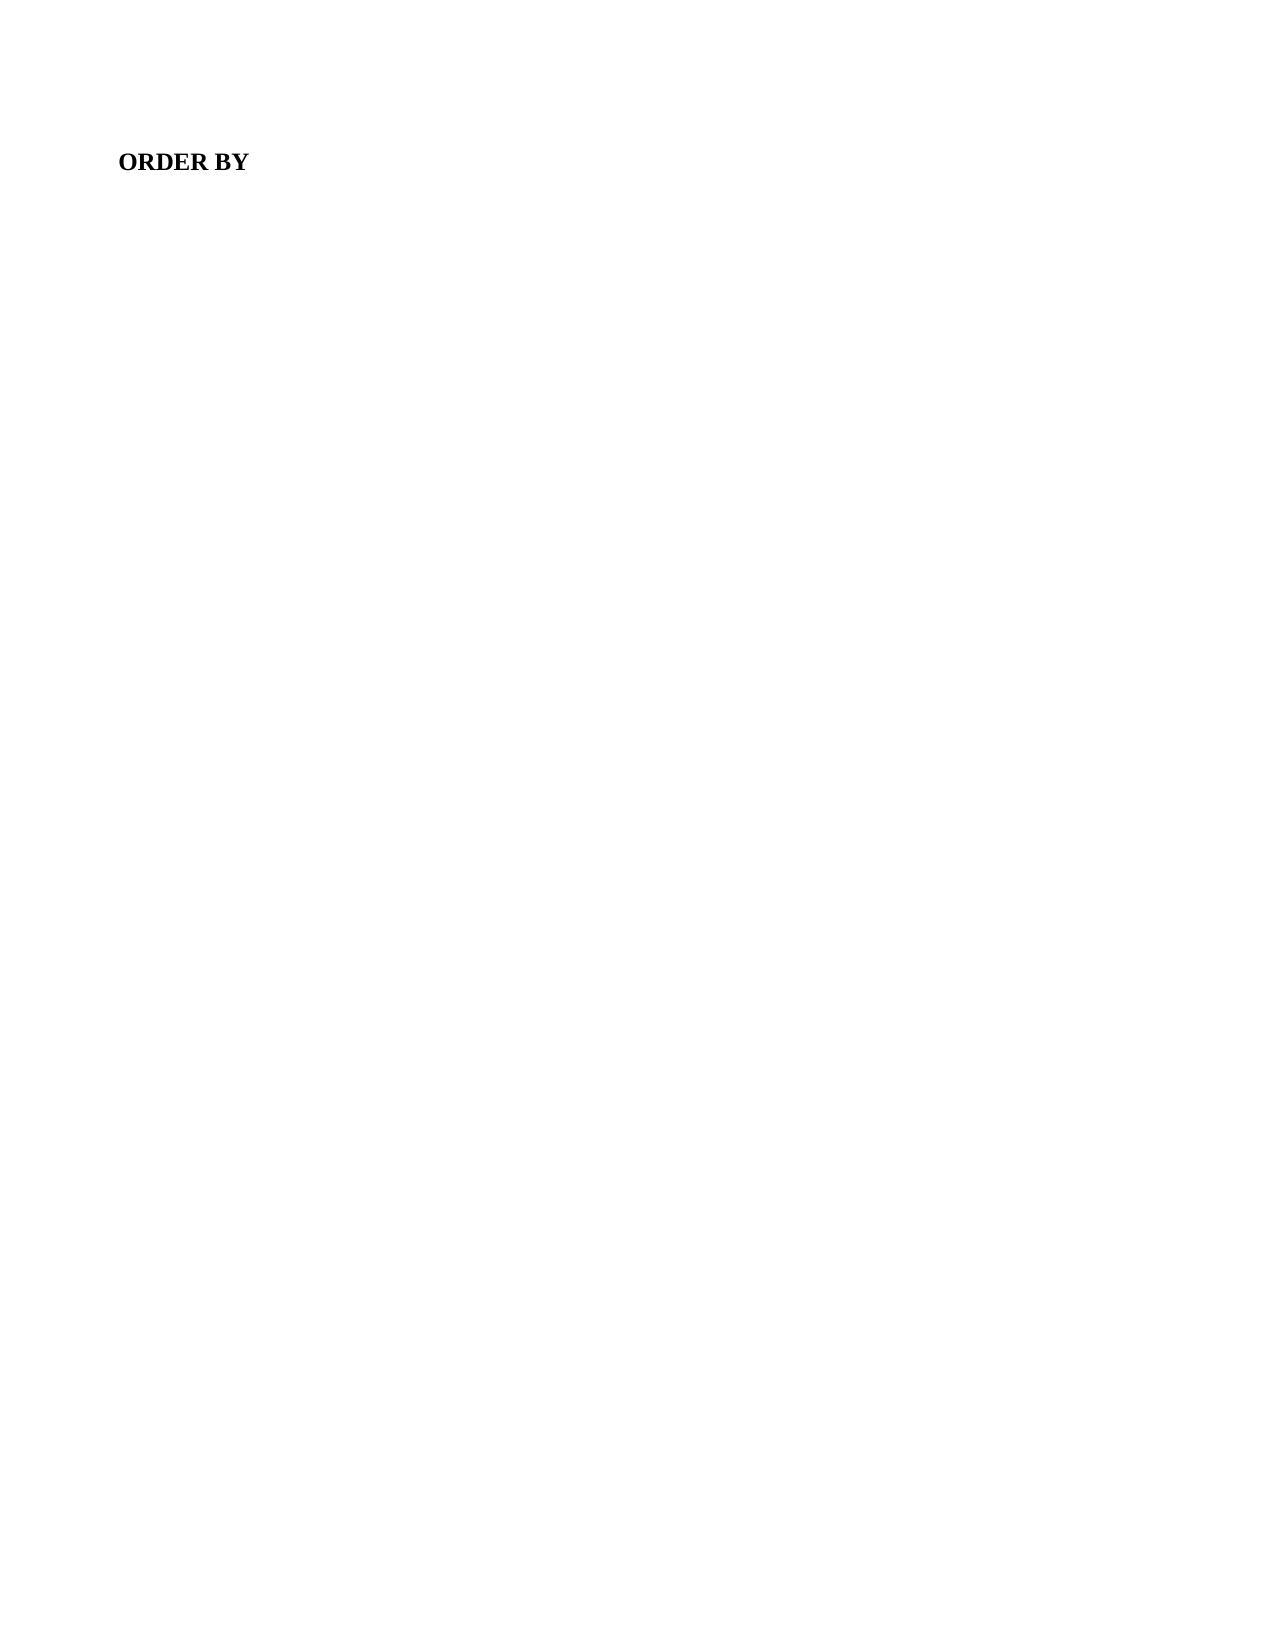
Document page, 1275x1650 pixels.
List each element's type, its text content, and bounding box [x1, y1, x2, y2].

text ORDER BY [118, 147, 1157, 176]
